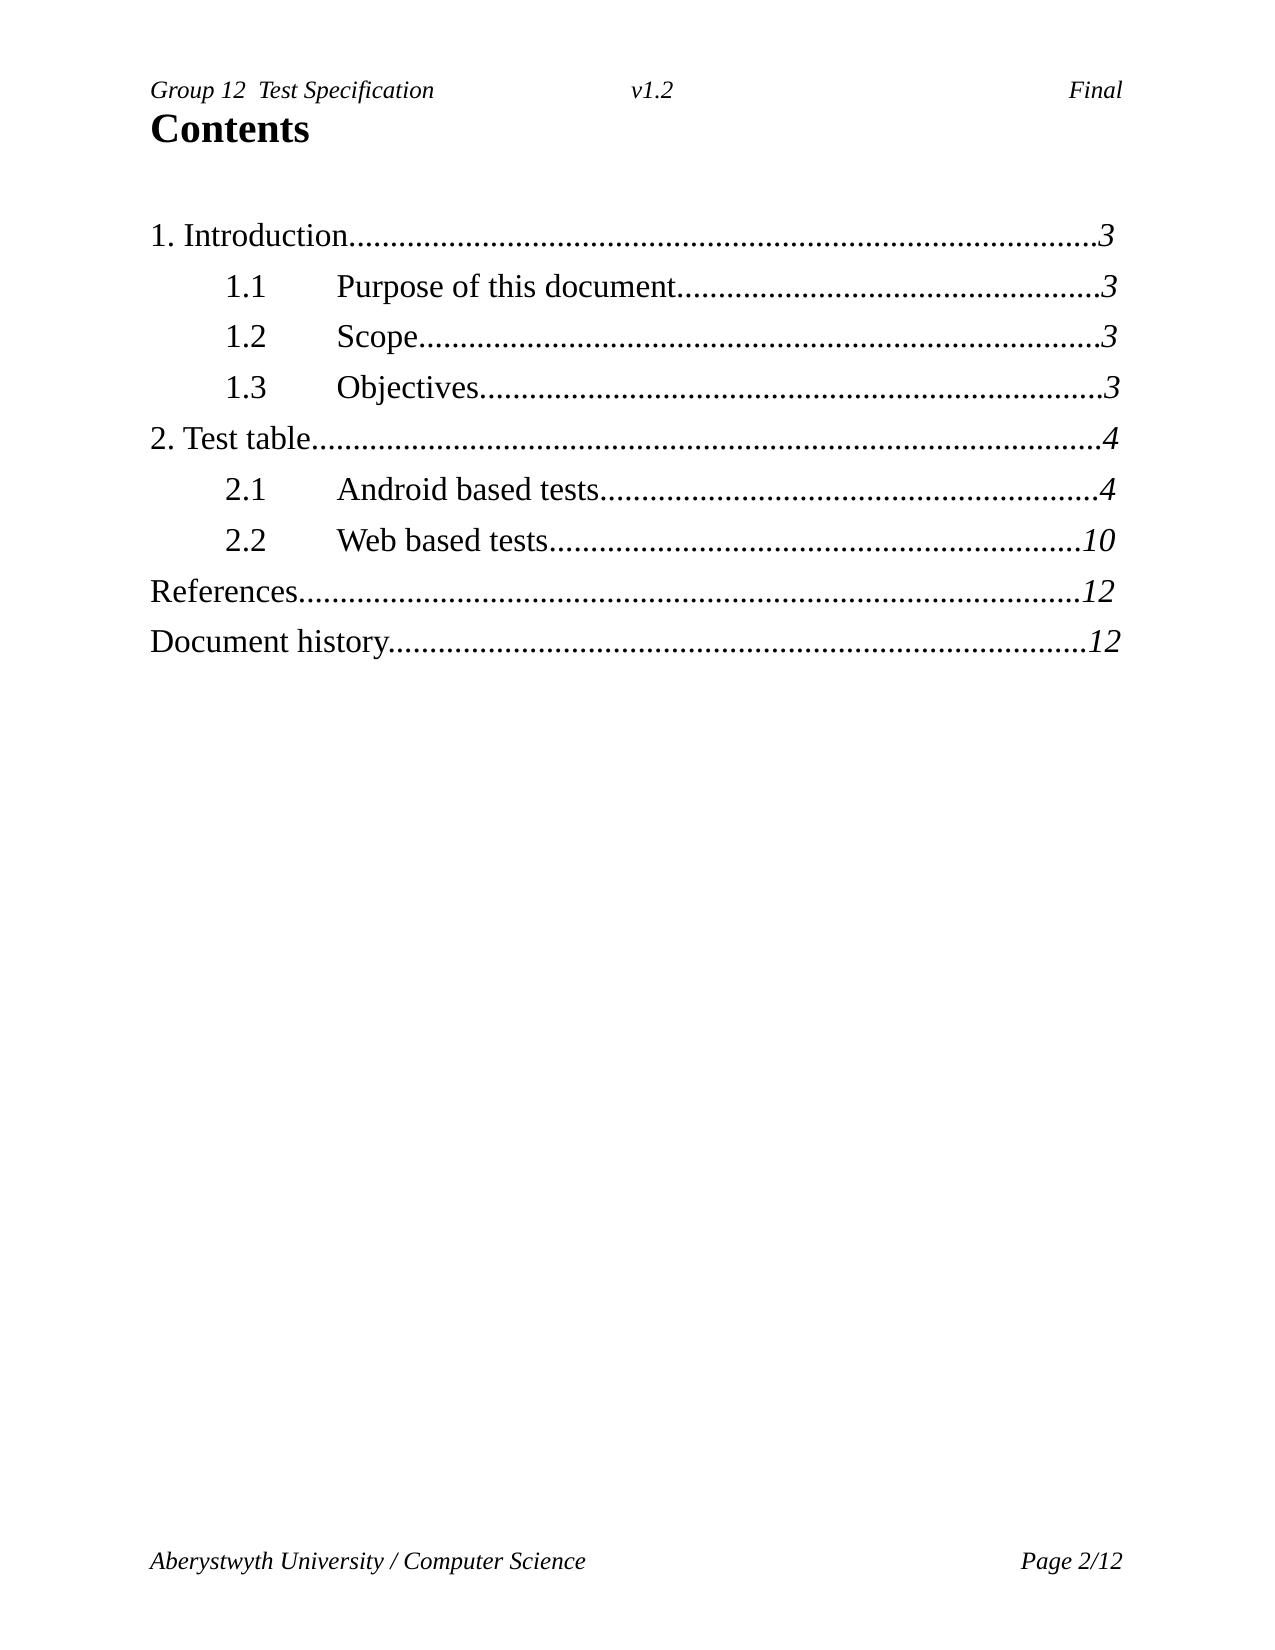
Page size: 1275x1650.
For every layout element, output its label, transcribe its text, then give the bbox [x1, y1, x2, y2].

text Document history....................................................................................12 [150, 622, 1125, 660]
text 2. Test table...............................................................................................4 [150, 418, 1125, 457]
text 1. Introduction..........................................................................................3 [150, 215, 1125, 253]
text Contents [150, 104, 1125, 152]
list Scope..................................................................................3 [225, 317, 1125, 355]
list Android based tests............................................................4 [225, 469, 1125, 507]
text References..............................................................................................12 [150, 571, 1125, 609]
list Web based tests................................................................10 [225, 520, 1125, 558]
list Objectives...........................................................................3 [225, 367, 1125, 406]
list Purpose of this document...................................................3 [225, 266, 1125, 304]
